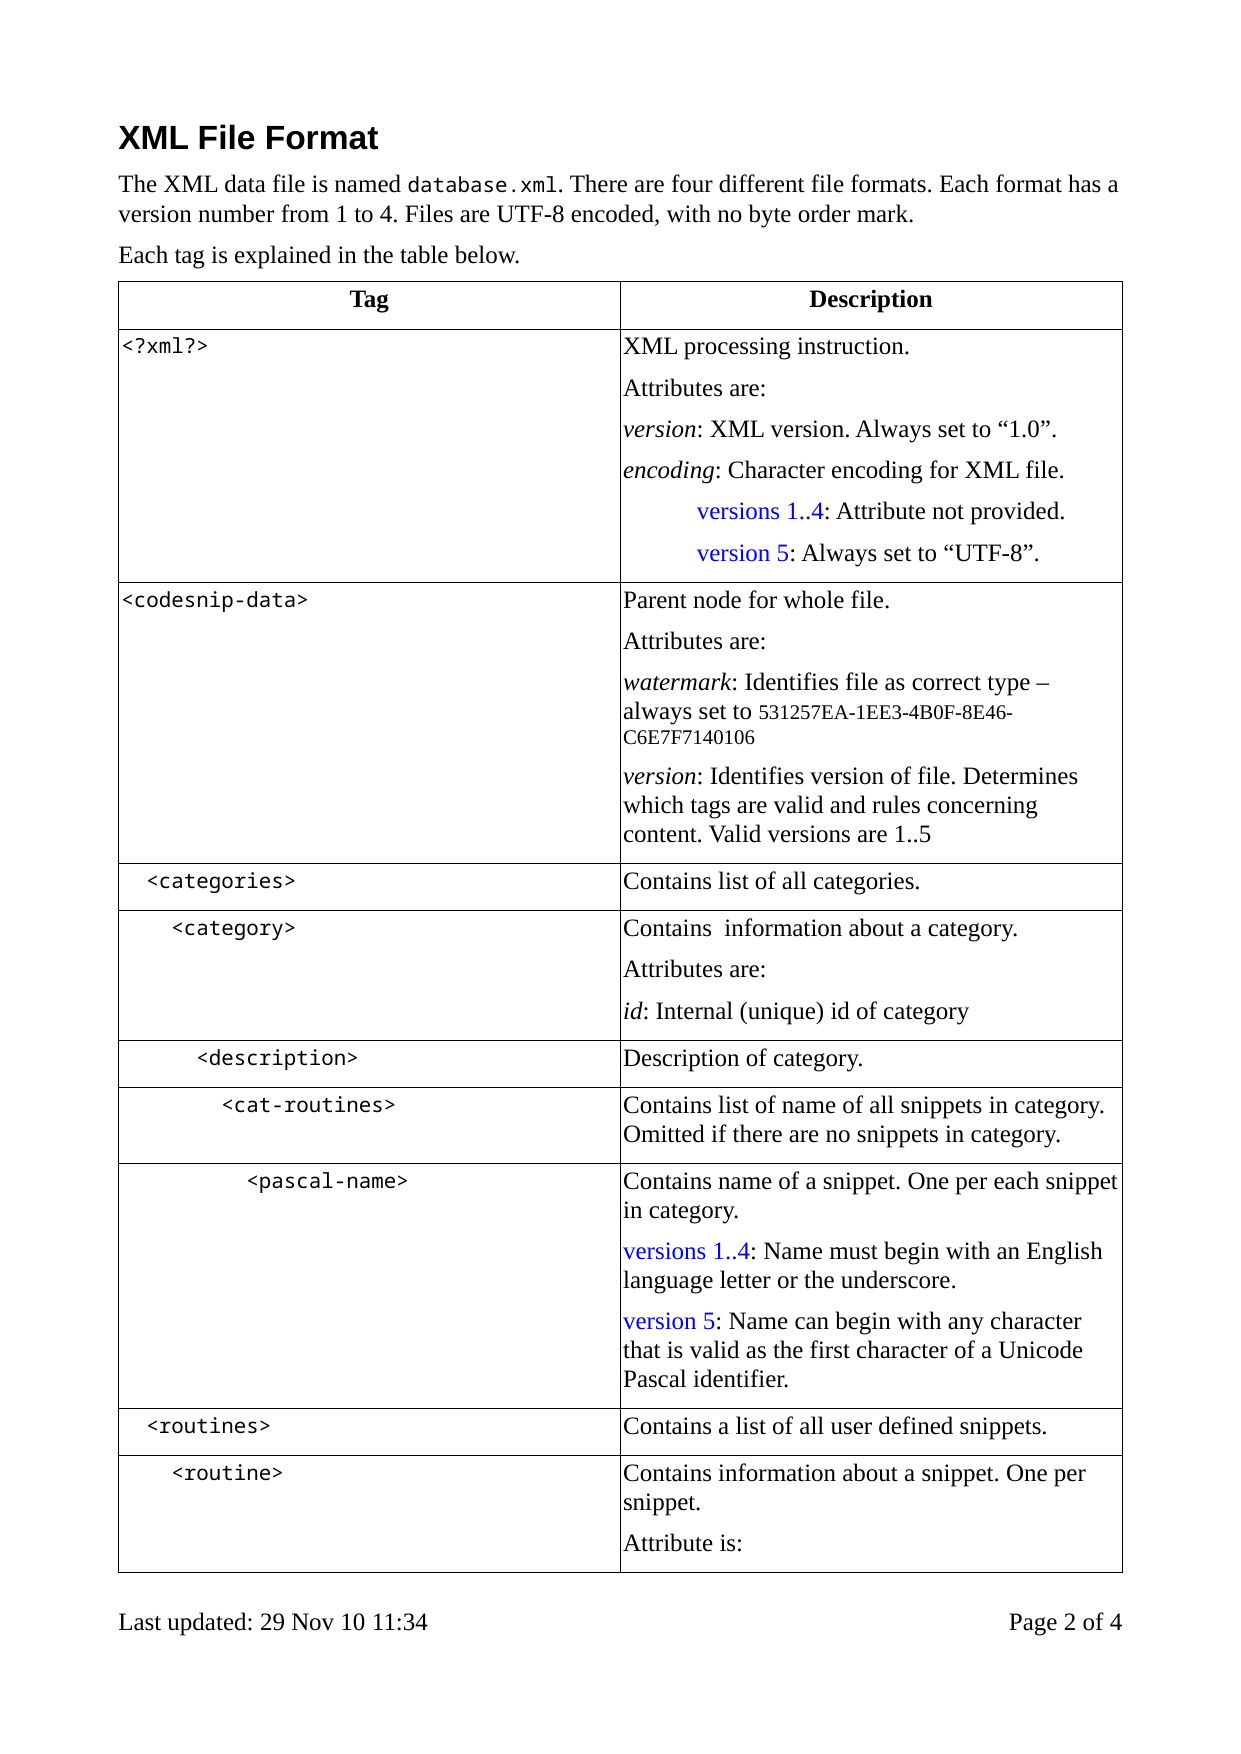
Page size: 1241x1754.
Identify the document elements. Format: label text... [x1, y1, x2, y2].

text The XML data file is named database.xml. There are four different file formats. Each format has a version number from 1 to 4. Files are UTF-8 encoded, with no byte order mark. [118, 169, 1122, 227]
table_cell <category> [119, 911, 620, 1040]
table_cell <pascal-name> [119, 1164, 620, 1408]
table_cell Contains list of name of all snippets in category. Omitted if there are no snippets in category. [621, 1088, 1122, 1163]
table_cell Description of category. [621, 1041, 1122, 1087]
table_header Tag [119, 282, 620, 328]
table_cell Parent node for whole file. Attributes are: watermark: Identifies file as correct type – always set to 531257EA-1EE3-4B0F-8E46-C6E7F7140106 version: Identifies version of file. Determines which tags are valid and rules concerning content. Valid versions are 1..5 [621, 583, 1122, 863]
subtitle XML File Format [118, 118, 1122, 157]
table_cell Contains information about a snippet. One per snippet. Attribute is: [621, 1456, 1122, 1572]
table_cell <cat-routines> [119, 1088, 620, 1163]
table_cell Contains information about a category. Attributes are: id: Internal (unique) id of category [621, 911, 1122, 1040]
table_cell <codesnip-data> [119, 583, 620, 863]
table_cell <description> [119, 1041, 620, 1087]
table_cell <routines> [119, 1409, 620, 1455]
table_cell <?xml?> [119, 330, 620, 582]
table_cell <routine> [119, 1456, 620, 1572]
text Each tag is explained in the table below. [118, 240, 1122, 269]
table_cell <categories> [119, 864, 620, 910]
table_header Description [621, 282, 1122, 328]
table_cell Contains list of all categories. [621, 864, 1122, 910]
table_cell Contains name of a snippet. One per each snippet in category. versions 1..4: Name must begin with an English language letter or the underscore. version 5: Name can begin with any character that is valid as the first character of a Unicode Pascal identifier. [621, 1164, 1122, 1408]
table_cell XML processing instruction. Attributes are: version: XML version. Always set to “1.0”. encoding: Character encoding for XML file. versions 1..4: Attribute not provided. version 5: Always set to “UTF-8”. [621, 330, 1122, 582]
table_cell Contains a list of all user defined snippets. [621, 1409, 1122, 1455]
